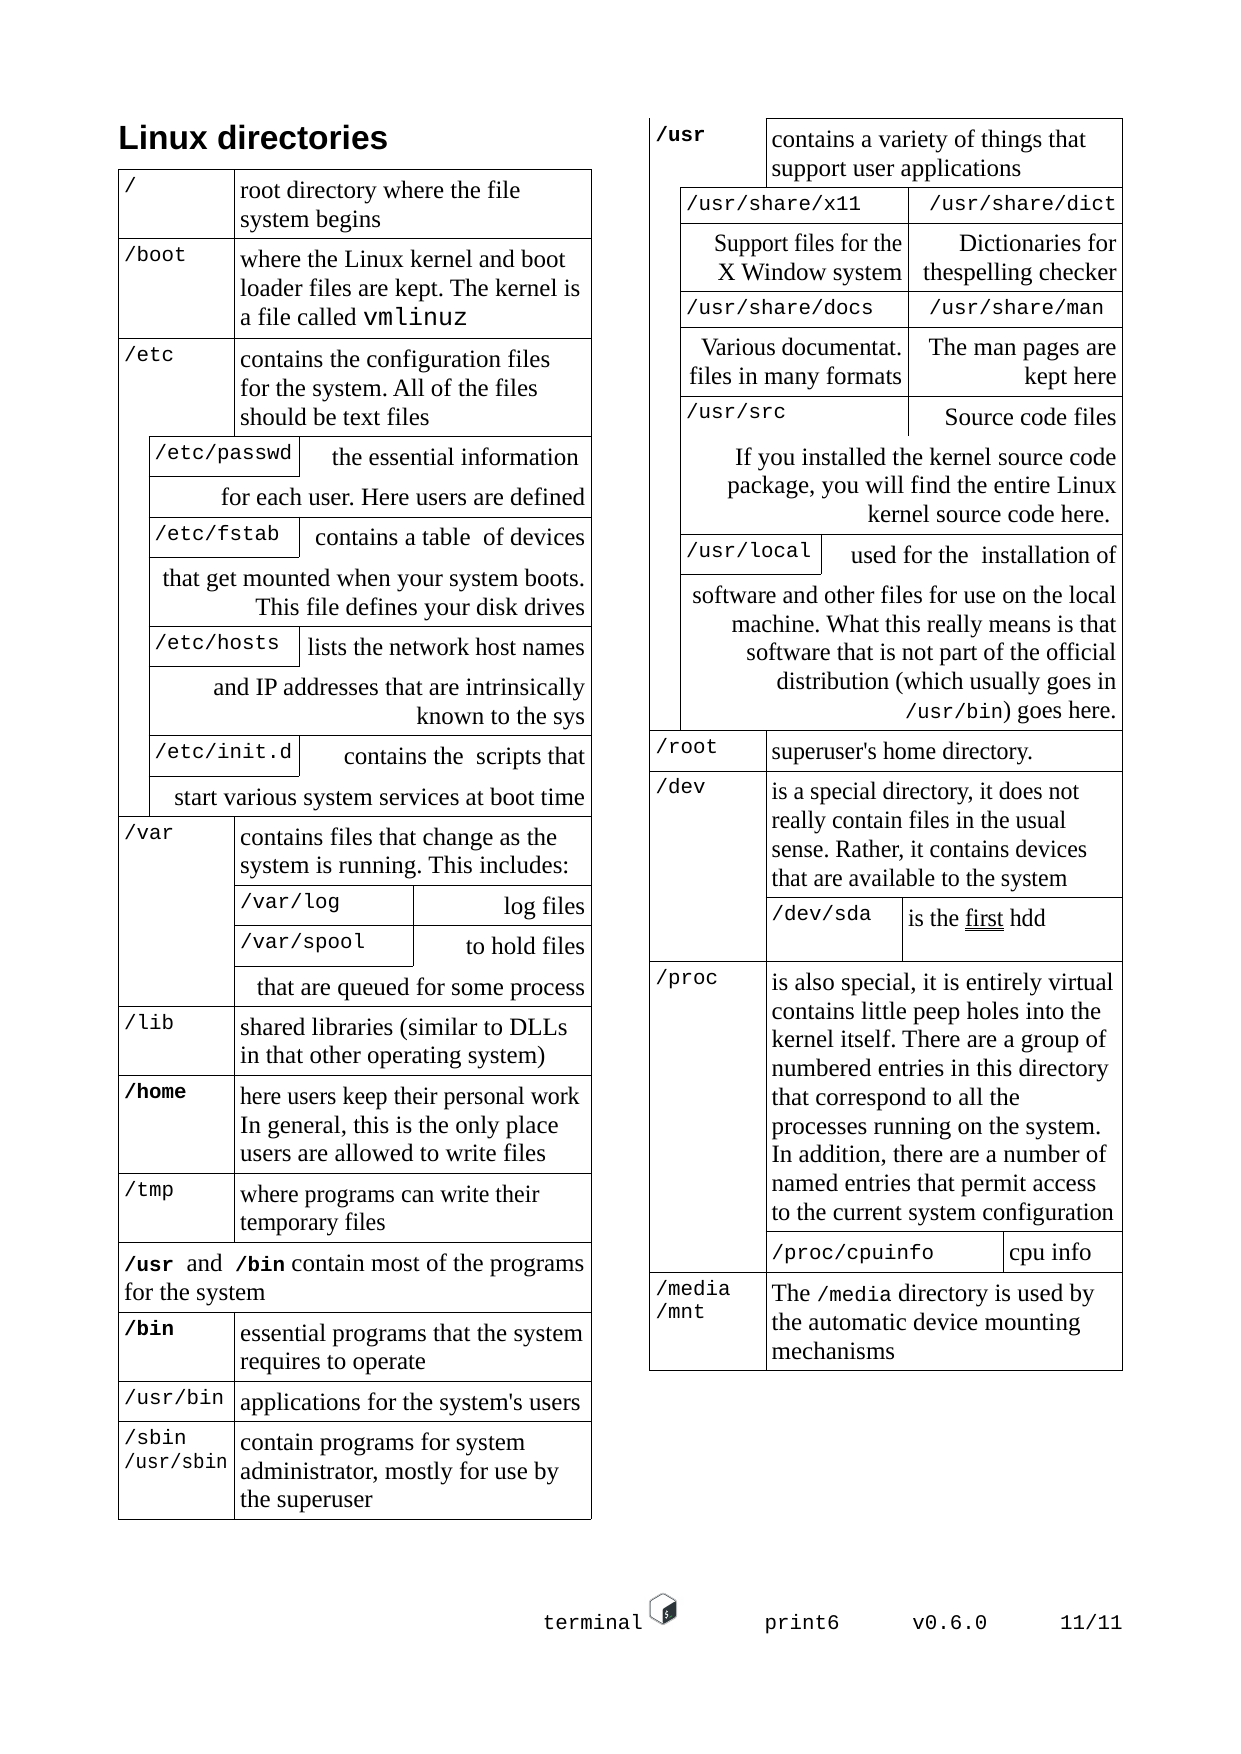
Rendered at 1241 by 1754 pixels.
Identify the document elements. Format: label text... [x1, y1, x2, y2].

table_cell /etc [119, 339, 234, 436]
table_cell [650, 187, 680, 730]
table_cell /media /mnt [650, 1273, 766, 1370]
table_cell where programs can write their temporary files [235, 1174, 591, 1242]
table_cell /boot [119, 239, 234, 338]
table_cell /sbin /usr/sbin [119, 1422, 234, 1519]
table_cell /root [650, 731, 766, 771]
table_cell and IP addresses that are intrinsically known to the sys [150, 666, 591, 735]
table_cell is also special, it is entirely virtual contains little peep holes into the kernel itself. There are a group of numbered entries in this directory that correspond to all the processes running on the system. In addition, there are a number of named entries that permit access to the current system configuration [767, 962, 1122, 1231]
table_cell The man pages are kept here [909, 328, 1122, 396]
table_cell here users keep their personal work In general, this is the only place users are allowed to write files [235, 1076, 591, 1173]
table_cell /usr/local [681, 535, 821, 574]
table_cell applications for the system's users [235, 1382, 591, 1421]
table_cell /bin [119, 1313, 234, 1381]
table_cell where the Linux kernel and boot loader files are kept. The kernel is a file called vmlinuz [235, 239, 591, 338]
table_header root directory where the file system begins [235, 170, 591, 238]
table_cell /usr and /bin contain most of the programs for the system [119, 1243, 591, 1312]
table_cell /dev [650, 772, 766, 961]
table_cell contains the configuration files for the system. All of the files should be text files [235, 339, 591, 436]
table_cell essential programs that the system requires to operate [235, 1313, 591, 1381]
table_cell /proc/cpuinfo [767, 1232, 1003, 1272]
table_cell contains files that change as the system is running. This includes: [235, 817, 591, 885]
subtitle Linux directories [118, 118, 591, 157]
table_cell contains a variety of things that support user applications [767, 119, 1122, 187]
table_cell /etc/fstab [150, 518, 299, 557]
table_cell /etc/init.d [150, 736, 299, 776]
table_cell The /media directory is used by the automatic device mounting mechanisms [767, 1273, 1122, 1370]
table_cell Various documentat. files in many formats [681, 328, 908, 396]
table_cell is a special directory, it does not really contain files in the usual sense. Rather, it contains devices that are available to the system [767, 772, 1122, 897]
table_cell shared libraries (similar to DLLs in that other operating system) [235, 1007, 591, 1075]
table_cell Source code files [909, 397, 1122, 436]
table_cell /var/spool [235, 926, 413, 966]
table_cell is the first hdd [903, 898, 1122, 961]
table_cell /tmp [119, 1174, 234, 1242]
table_cell software and other files for use on the local machine. What this really means is that software that is not part of the official distribution (which usually goes in /usr/bin) goes here. [681, 574, 1122, 730]
table_cell /usr/bin [119, 1382, 234, 1421]
table_cell /usr [650, 118, 766, 187]
table_cell /usr/share/dict [909, 188, 1122, 222]
table_cell /var [119, 817, 234, 1006]
table_cell superuser's home directory. [767, 731, 1122, 771]
table_header / [119, 170, 234, 238]
table_cell contains the scripts that [300, 736, 591, 776]
table_cell If you installed the kernel source code package, you will find the entire Linux kernel source code here. [681, 436, 1122, 534]
table_cell start various system services at boot time [150, 776, 591, 816]
picture [642, 1588, 684, 1630]
table_cell that are queued for some process [235, 966, 591, 1006]
table_cell that get mounted when your system boots. This file defines your disk drives [150, 557, 591, 626]
table_cell [119, 436, 149, 816]
table_cell cpu info [1004, 1232, 1122, 1272]
table_cell used for the installation of [822, 535, 1122, 574]
table_cell contains a table of devices [300, 518, 591, 557]
table_cell /usr/share/docs [681, 292, 908, 327]
table_cell the essential information [300, 437, 591, 476]
table_cell log files [414, 886, 591, 925]
table_cell /usr/share/x11 [681, 188, 908, 222]
table_cell lists the network host names [300, 627, 591, 666]
table_cell /usr/share/man [909, 292, 1122, 327]
table_cell /etc/passwd [150, 437, 299, 476]
table_cell for each user. Here users are defined [150, 476, 591, 517]
table_cell Support files for the X Window system [681, 224, 908, 291]
table_cell /proc [650, 962, 766, 1272]
table_cell /usr/src [681, 397, 908, 436]
table_cell /var/log [235, 886, 413, 925]
table_cell contain programs for system administrator, mostly for use by the superuser [235, 1422, 591, 1519]
table_cell Dictionaries for thespelling checker [909, 224, 1122, 291]
table_cell /etc/hosts [150, 627, 299, 666]
table_cell /lib [119, 1007, 234, 1075]
table_cell /home [119, 1076, 234, 1173]
table_cell to hold files [414, 926, 591, 966]
table_cell /dev/sda [767, 898, 902, 961]
